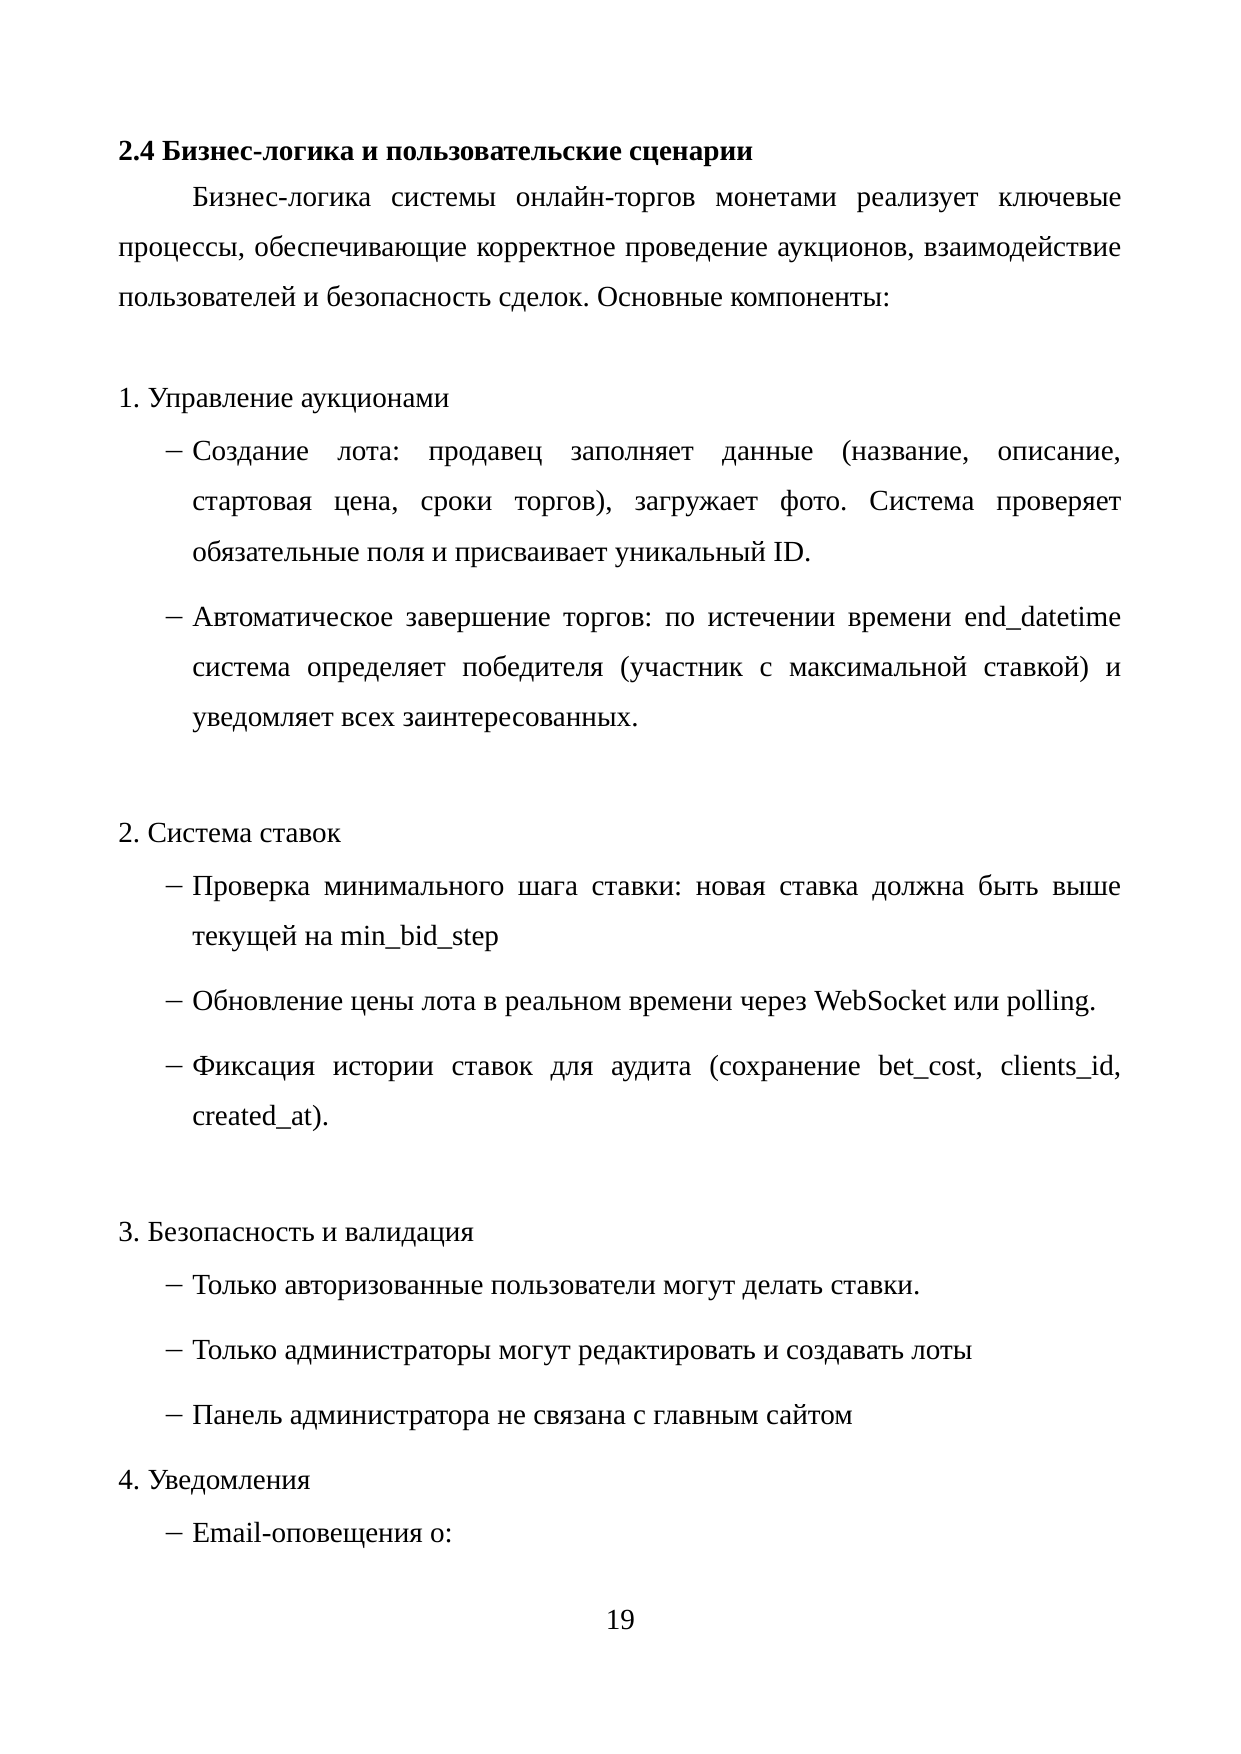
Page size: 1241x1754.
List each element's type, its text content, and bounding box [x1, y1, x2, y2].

list Автоматическое завершение торгов: по истечении времени end_datetime система определяет победителя (участник с максимальной ставкой) и уведомляет всех заинтересованных. [162, 599, 1122, 733]
subtitle 2.4 Бизнес-логика и пользовательские сценарии [118, 133, 1122, 166]
list Cоздание лота: продавец заполняет данные (название, описание, стартовая цена, сроки торгов), загружает фото. Система проверяет обязательные поля и присваивает уникальный ID. [162, 433, 1122, 567]
list Проверка минимального шага ставки: новая ставка должна быть выше текущей на min_bid_step [162, 868, 1122, 952]
list Панель администратора не связана с главным сайтом [162, 1397, 1122, 1431]
text 2. Система ставок [118, 815, 1122, 848]
text 4. Уведомления [118, 1462, 1122, 1495]
list Обновление цены лота в реальном времени через WebSocket или polling. [162, 983, 1122, 1017]
list Email-оповещения о: [162, 1515, 1122, 1549]
list Только авторизованные пользователи могут делать ставки. [162, 1267, 1122, 1301]
text 1. Управление аукционами [118, 380, 1122, 413]
text Бизнес-логика системы онлайн-торгов монетами реализует ключевые процессы, обеспечивающие корректное проведение аукционов, взаимодействие пользователей и безопасность сделок. Основные компоненты: [118, 179, 1122, 313]
list Только администраторы могут редактировать и создавать лоты [162, 1332, 1122, 1366]
list Фиксация истории ставок для аудита (сохранение bet_cost, clients_id, created_at). [162, 1048, 1122, 1132]
text 3. Безопасность и валидация [118, 1214, 1122, 1247]
